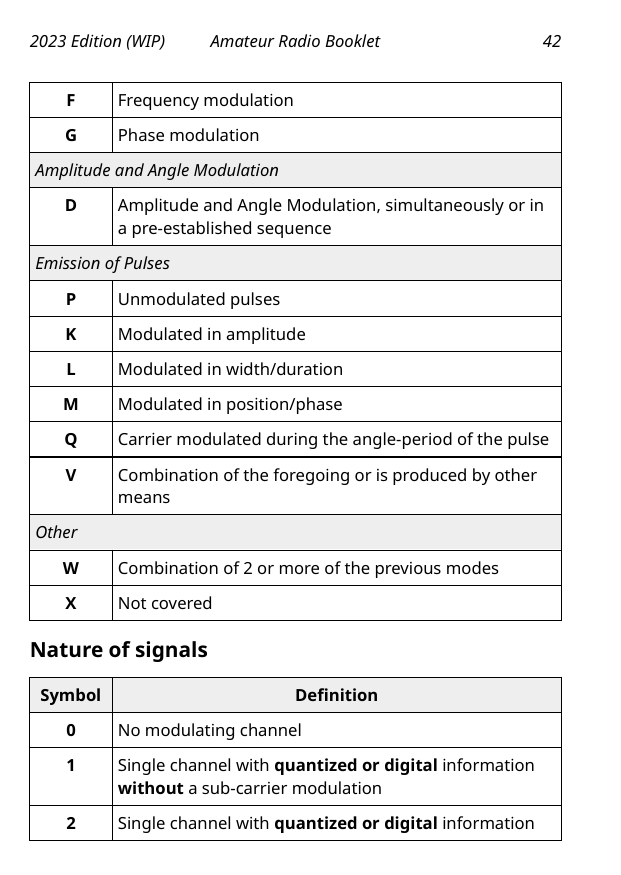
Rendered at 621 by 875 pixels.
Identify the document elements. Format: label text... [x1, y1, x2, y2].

table_cell Q [30, 422, 112, 456]
table_cell 0 [30, 713, 112, 747]
table_cell 2 [30, 806, 112, 840]
table_cell No modulating channel [113, 713, 561, 747]
table_cell K [30, 317, 112, 351]
table_cell Single channel with quantized or digital information [113, 806, 561, 840]
table_cell Amplitude and Angle Modulation [30, 153, 561, 187]
table_cell Emission of Pulses [30, 246, 561, 280]
table_cell Not covered [113, 586, 561, 620]
table_cell P [30, 281, 112, 316]
table_header Symbol [30, 678, 112, 712]
table_cell M [30, 387, 112, 421]
table_cell Modulated in position/phase [113, 387, 561, 421]
table_cell Modulated in width/duration [113, 352, 561, 386]
table_cell G [30, 118, 112, 152]
table_cell Combination of 2 or more of the previous modes [113, 551, 561, 585]
table_cell X [30, 586, 112, 620]
table_cell Other [30, 515, 561, 549]
table_cell L [30, 352, 112, 386]
table_cell Amplitude and Angle Modulation, simultaneously or in a pre-established sequence [113, 188, 561, 245]
table_cell Combination of the foregoing or is produced by other means [113, 458, 561, 514]
table_cell W [30, 551, 112, 585]
table_cell F [30, 83, 112, 117]
table_cell D [30, 188, 112, 245]
table_header Definition [113, 678, 561, 712]
table_cell Phase modulation [113, 118, 561, 152]
subtitle Nature of signals [29, 636, 561, 664]
table_cell V [30, 458, 112, 514]
table_cell Carrier modulated during the angle-period of the pulse [113, 422, 561, 456]
table_cell 1 [30, 748, 112, 805]
table_cell Unmodulated pulses [113, 281, 561, 316]
table_cell Frequency modulation [113, 83, 561, 117]
table_cell Modulated in amplitude [113, 317, 561, 351]
table_cell Single channel with quantized or digital information without a sub-carrier modulation [113, 748, 561, 805]
